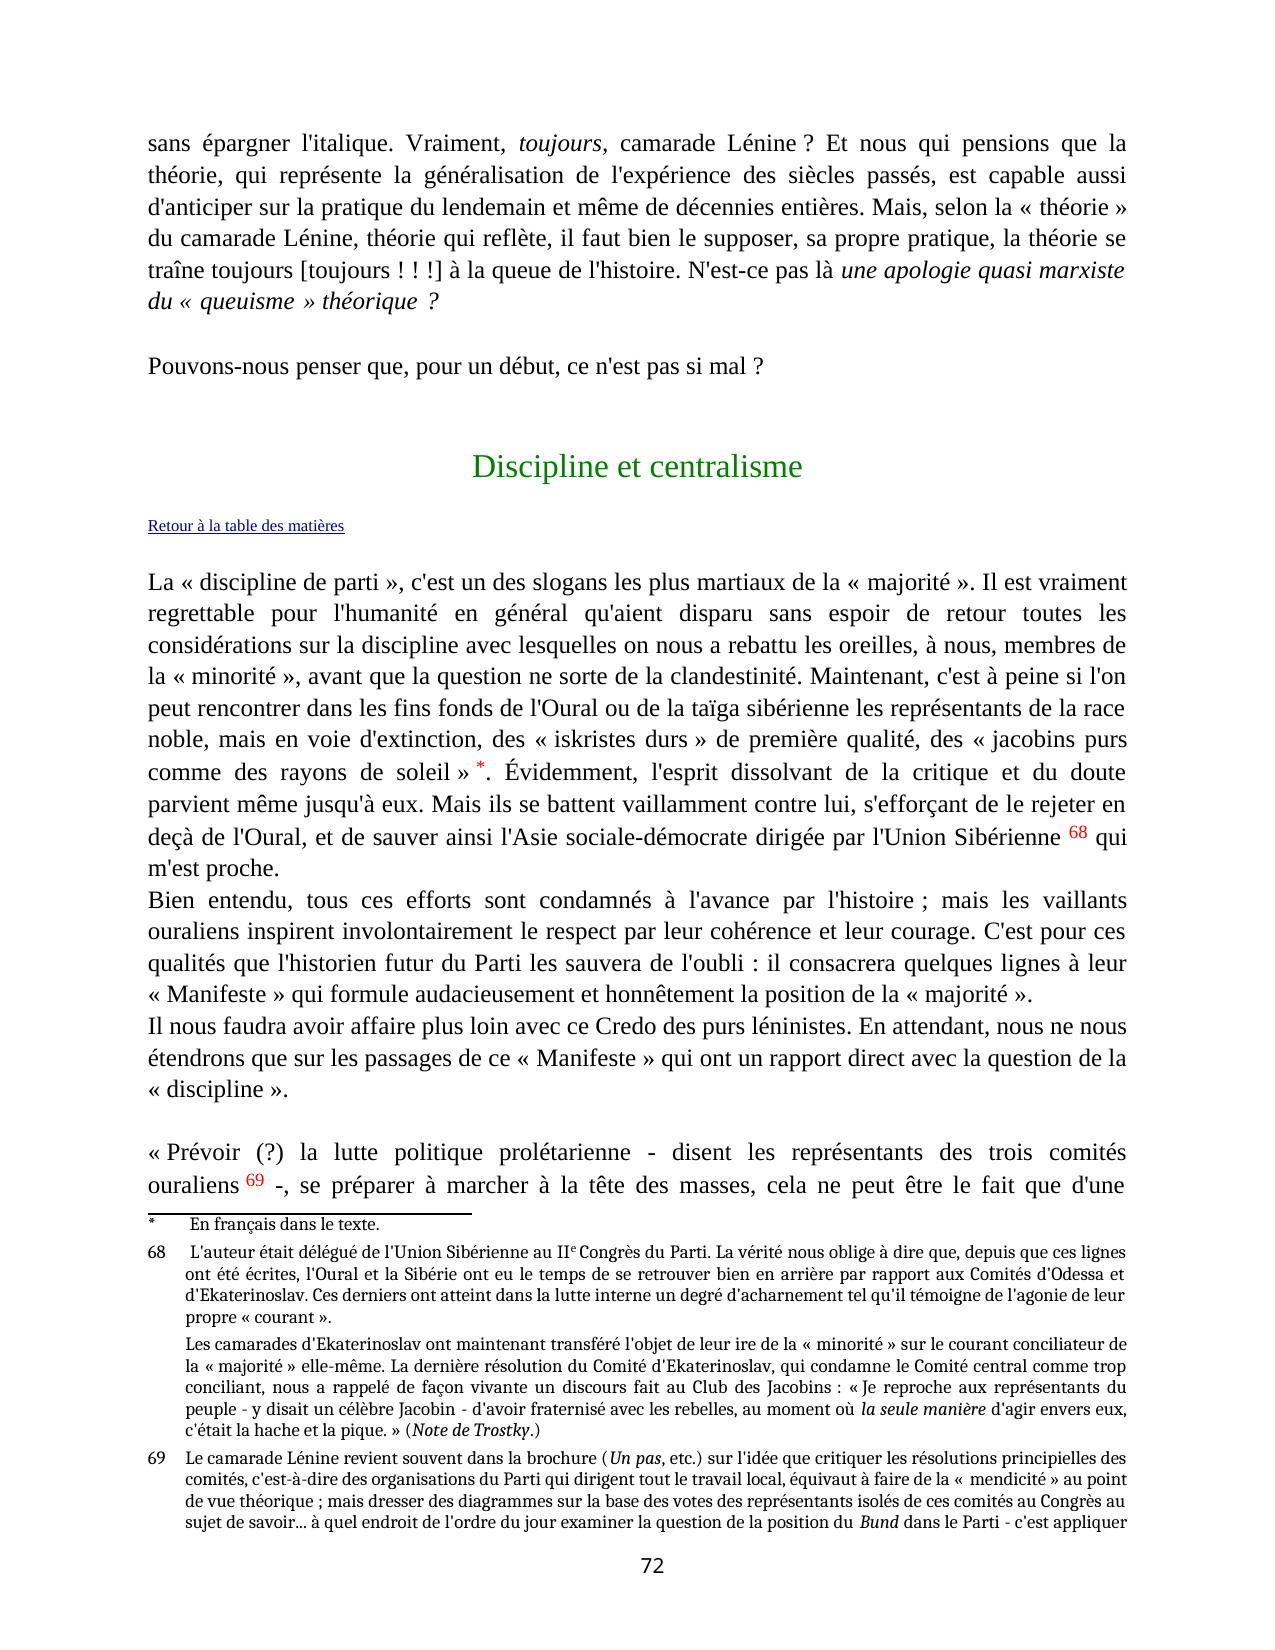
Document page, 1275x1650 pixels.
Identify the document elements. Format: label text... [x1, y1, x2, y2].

text Les camarades d'Ekaterinoslav ont maintenant transféré l'objet de leur ire de la « minorité » sur le courant conciliateur de la « majorité » elle-même. La dernière résolution du Comité d'Ekaterinoslav, qui condamne le Comité central comme trop conciliant, nous a rappelé de façon vivante un discours fait au Club des Jacobins : « Je reproche aux représentants du peuple ‑ y disait un célèbre Jacobin ‑ d'avoir fraternisé avec les rebelles, au moment où la seule manière d'agir envers eux, c'était la hache et la pique. » (Note de Trostky.) [148, 1334, 1127, 1441]
text Bien entendu, tous ces efforts sont condamnés à l'avance par l'histoire ; mais les vaillants ouraliens inspirent involontairement le respect par leur cohérence et leur courage. C'est pour ces qualités que l'historien futur du Parti les sauvera de l'oubli : il consacrera quelques lignes à leur « Manifeste » qui formule audacieusement et honnêtement la position de la « majorité ». [148, 885, 1127, 1008]
text Pouvons-nous penser que, pour un début, ce n'est pas si mal ? [148, 351, 1127, 380]
text En français dans le texte. [148, 1214, 1127, 1236]
text La « discipline de parti », c'est un des slogans les plus martiaux de la « majorité ». Il est vraiment regrettable pour l'humanité en général qu'aient disparu sans espoir de retour toutes les considérations sur la discipline avec lesquelles on nous a rebattu les oreilles, à nous, membres de la « minorité », avant que la question ne sorte de la clandestinité. Maintenant, c'est à peine si l'on peut rencontrer dans les fins fonds de l'Oural ou de la taïga sibérienne les représentants de la race noble, mais en voie d'extinction, des « iskristes durs » de première qualité, des « jacobins purs comme des rayons de soleil » . Évidemment, l'esprit dissolvant de la critique et du doute parvient même jusqu'à eux. Mais ils se battent vaillamment contre lui, s'efforçant de le rejeter en deçà de l'Oural, et de sauver ainsi l'Asie sociale-démocrate dirigée par l'Union Sibérienne qui m'est proche. [148, 567, 1127, 882]
text Le camarade Lénine revient souvent dans la brochure (Un pas, etc.) sur l'idée que critiquer les résolutions principielles des comités, c'est-à-dire des organisations du Parti qui dirigent tout le travail local, équivaut à faire de la « mendicité » au point de vue théorique ; mais dresser des diagrammes sur la base des votes des représentants isolés de ces comités au Congrès au sujet de savoir... à quel endroit de l'ordre du jour examiner la question de la position du Bund dans le Parti ‑ c'est appliquer [148, 1447, 1127, 1534]
text Il nous faudra avoir affaire plus loin avec ce Credo des purs léninistes. En attendant, nous ne nous étendrons que sur les passages de ce « Manifeste » qui ont un rapport direct avec la question de la « discipline ». [148, 1011, 1127, 1103]
text Discipline et centralisme [148, 446, 1127, 484]
text L'auteur était délégué de l'Union Sibérienne au IIe Congrès du Parti. La vérité nous oblige à dire que, depuis que ces lignes ont été écrites, l'Oural et la Sibérie ont eu le temps de se retrouver bien en arrière par rapport aux Comités d'Odessa et d'Ekaterinoslav. Ces derniers ont atteint dans la lutte interne un degré d'acharnement tel qu'il témoigne de l'agonie de leur propre « courant ». [148, 1241, 1127, 1328]
text sans épargner l'italique. Vraiment, toujours, camarade Lénine ? Et nous qui pensions que la théorie, qui représente la généralisation de l'expérience des siècles passés, est capable aussi d'anticiper sur la pratique du lendemain et même de décennies entières. Mais, selon la « théorie » du camarade Lénine, théorie qui reflète, il faut bien le supposer, sa propre pratique, la théorie se traîne toujours [toujours ! ! !] à la queue de l'histoire. N'est-ce pas là une apologie quasi marxiste du « queuisme » théorique ? [148, 128, 1127, 315]
text « Prévoir (?) la lutte politique prolétarienne ‑ disent les représentants des trois comités ouraliens ‑, se préparer à marcher à la tête des masses, cela ne peut être le fait que d'une [148, 1137, 1127, 1199]
text Retour à la table des matières [148, 516, 1118, 535]
